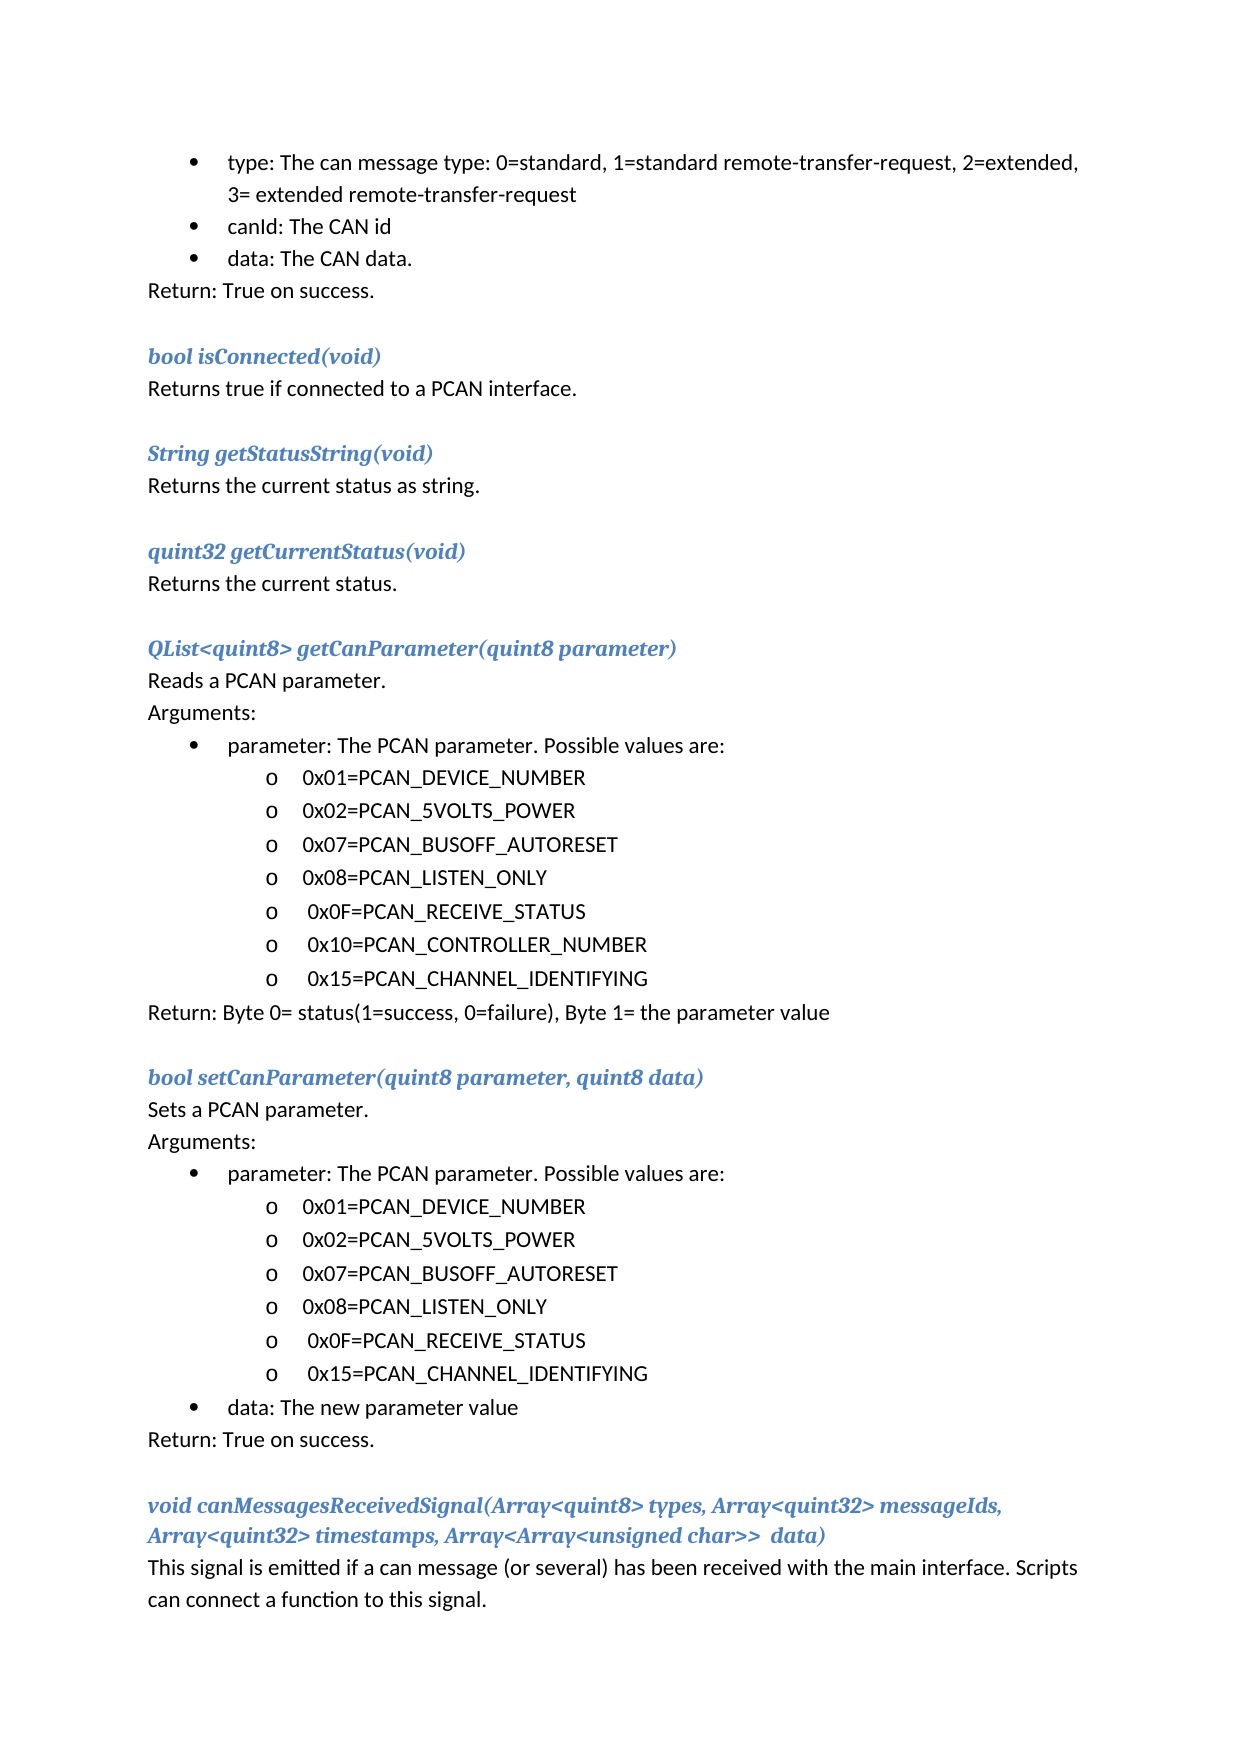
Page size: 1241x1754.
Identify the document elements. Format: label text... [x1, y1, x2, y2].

text Sets a PCAN parameter. [148, 1095, 1093, 1123]
list 0x0F=PCAN_RECEIVE_STATUS [265, 1326, 1093, 1355]
list 0x02=PCAN_5VOLTS_POWER [265, 1225, 1093, 1254]
list canId: The CAN id [190, 212, 1093, 240]
list 0x01=PCAN_DEVICE_NUMBER [265, 1192, 1093, 1221]
text Returns the current status. [148, 569, 1093, 597]
text Return: True on success. [148, 1425, 1093, 1453]
list 0x0F=PCAN_RECEIVE_STATUS [265, 897, 1093, 926]
subtitle bool setCanParameter(quint8 parameter, quint8 data) [148, 1065, 1093, 1091]
text Return: Byte 0= status(1=success, 0=failure), Byte 1= the parameter value [148, 998, 1093, 1026]
list 0x15=PCAN_CHANNEL_IDENTIFYING [265, 1359, 1093, 1389]
text Returns true if connected to a PCAN interface. [148, 374, 1093, 402]
subtitle QList<quint8> getCanParameter(quint8 parameter) [148, 636, 1093, 662]
text Reads a PCAN parameter. [148, 666, 1093, 694]
text Arguments: [148, 1127, 1093, 1155]
list data: The new parameter value [190, 1393, 1093, 1421]
text Return: True on success. [148, 276, 1093, 304]
subtitle String getStatusString(void) [148, 441, 1093, 467]
list 0x08=PCAN_LISTEN_ONLY [265, 863, 1093, 893]
list data: The CAN data. [190, 244, 1093, 272]
list 0x02=PCAN_5VOLTS_POWER [265, 796, 1093, 826]
list 0x07=PCAN_BUSOFF_AUTORESET [265, 1259, 1093, 1288]
list parameter: The PCAN parameter. Possible values are: [190, 1159, 1093, 1188]
list 0x15=PCAN_CHANNEL_IDENTIFYING [265, 964, 1093, 993]
list 0x10=PCAN_CONTROLLER_NUMBER [265, 931, 1093, 960]
subtitle bool isConnected(void) [148, 344, 1093, 370]
text Returns the current status as string. [148, 471, 1093, 499]
list 0x07=PCAN_BUSOFF_AUTORESET [265, 830, 1093, 859]
subtitle quint32 getCurrentStatus(void) [148, 539, 1093, 565]
list 0x08=PCAN_LISTEN_ONLY [265, 1292, 1093, 1322]
list type: The can message type: 0=standard, 1=standard remote-transfer-request, 2=extended, 3= extended remote-transfer-request [190, 148, 1093, 208]
text Arguments: [148, 698, 1093, 727]
list 0x01=PCAN_DEVICE_NUMBER [265, 763, 1093, 792]
list parameter: The PCAN parameter. Possible values are: [190, 731, 1093, 759]
subtitle void canMessagesReceivedSignal(Array<quint8> types, Array<quint32> messageIds, Array<quint32> timestamps, Array<Array<unsigned char>> data) [148, 1492, 1093, 1549]
text This signal is emitted if a can message (or several) has been received with the main interface. Scripts can connect a function to this signal. [148, 1553, 1093, 1613]
